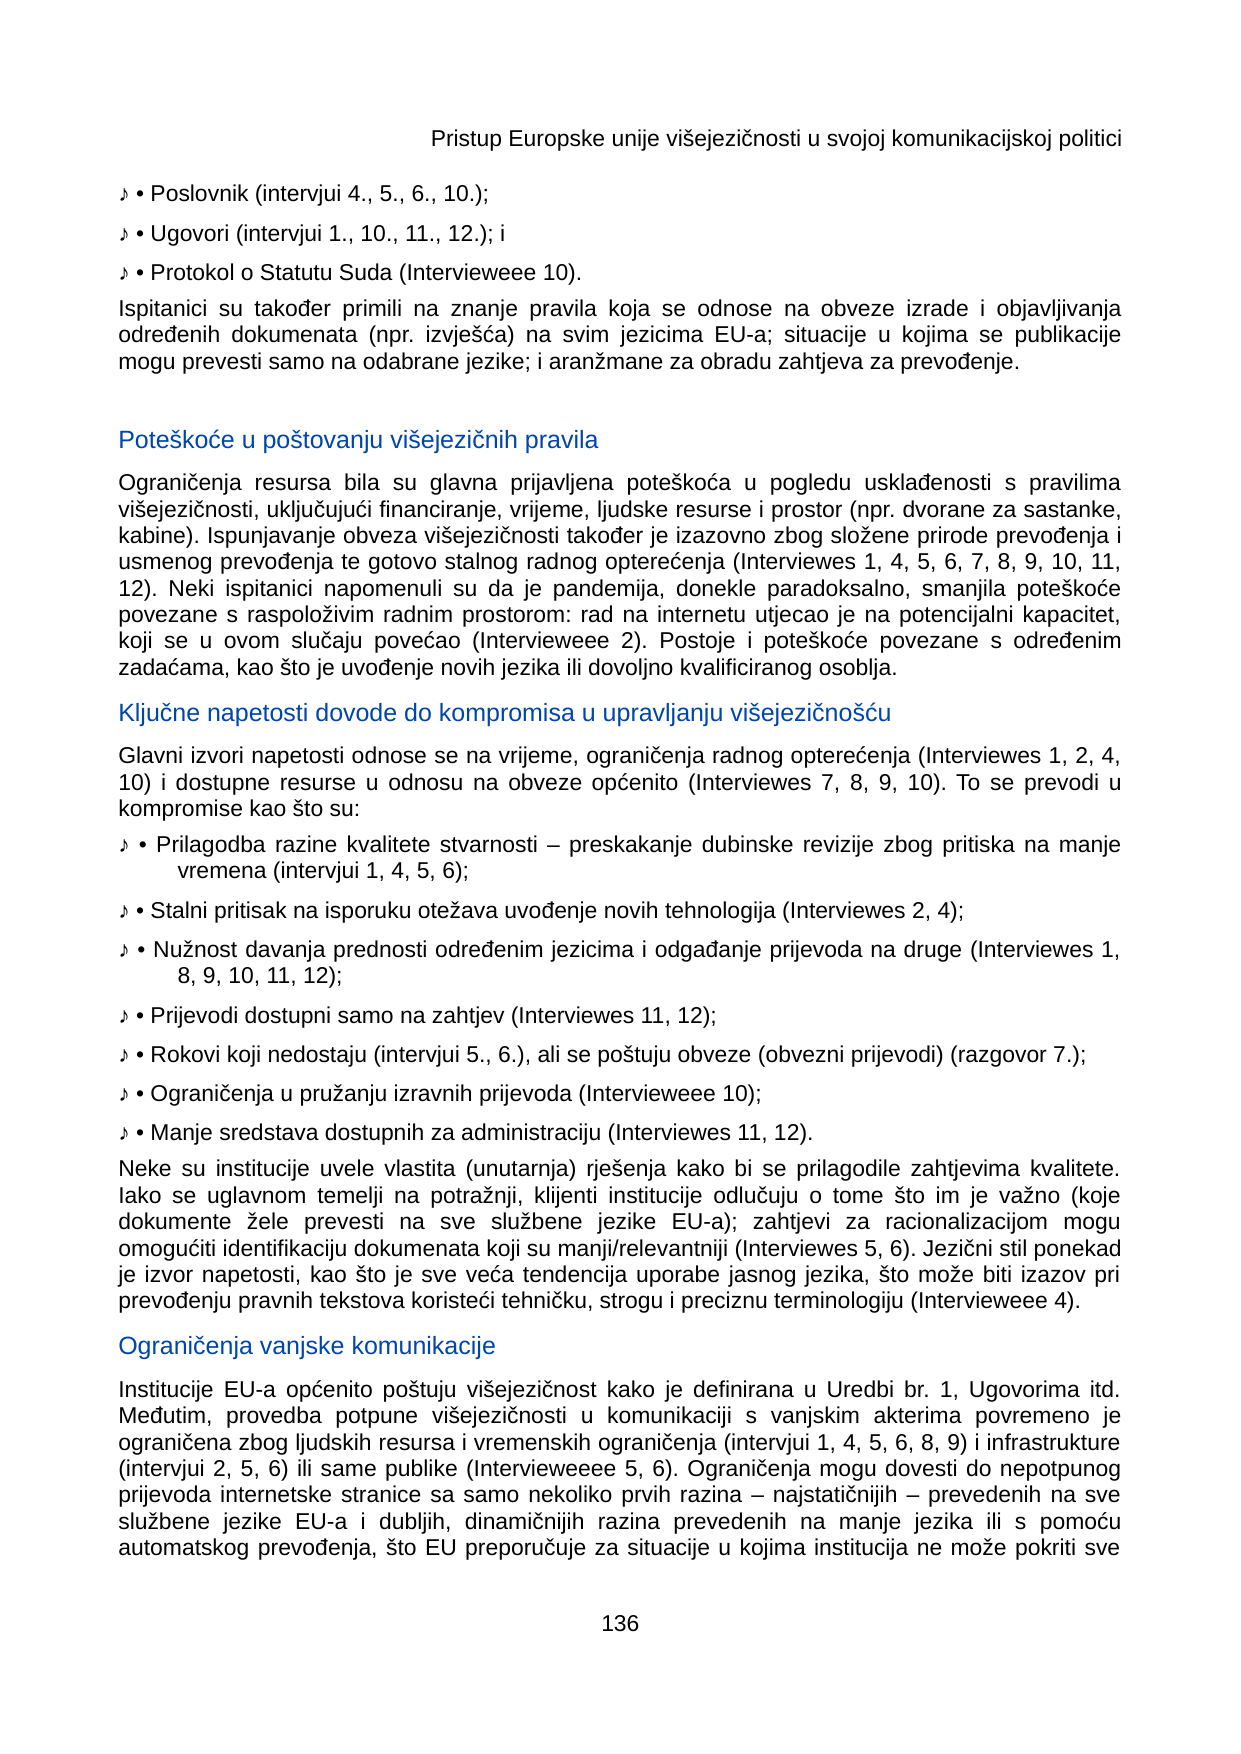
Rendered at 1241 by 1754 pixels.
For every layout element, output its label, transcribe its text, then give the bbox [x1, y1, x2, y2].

text Institucije EU-a općenito poštuju višejezičnost kako je definirana u Uredbi br. 1, Ugovorima itd. Međutim, provedba potpune višejezičnosti u komunikaciji s vanjskim akterima povremeno je ograničena zbog ljudskih resursa i vremenskih ograničenja (intervjui 1, 4, 5, 6, 8, 9) i infrastrukture (intervjui 2, 5, 6) ili same publike (Intervieweeee 5, 6). Ograničenja mogu dovesti do nepotpunog prijevoda internetske stranice sa samo nekoliko prvih razina – najstatičnijih – prevedenih na sve službene jezike EU-a i dubljih, dinamičnijih razina prevedenih na manje jezika ili s pomoću automatskog prevođenja, što EU preporučuje za situacije u kojima institucija ne može pokriti sve [118, 1376, 1122, 1560]
text Ispitanici su također primili na znanje pravila koja se odnose na obveze izrade i objavljivanja određenih dokumenata (npr. izvješća) na svim jezicima EU-a; situacije u kojima se publikacije mogu prevesti samo na odabrane jezike; i aranžmane za obradu zahtjeva za prevođenje. [118, 295, 1122, 374]
subtitle Poteškoće u poštovanju višejezičnih pravila [118, 425, 1122, 453]
subtitle Ograničenja vanjske komunikacije [118, 1331, 1122, 1360]
text ♪ • Ograničenja u pružanju izravnih prijevoda (Intervieweee 10); [118, 1080, 1122, 1106]
text ♪ • Prilagodba razine kvalitete stvarnosti – preskakanje dubinske revizije zbog pritiska na manje vremena (intervjui 1, 4, 5, 6); [118, 831, 1122, 884]
text ♪ • Protokol o Statutu Suda (Intervieweee 10). [118, 259, 1122, 285]
text ♪ • Stalni pritisak na isporuku otežava uvođenje novih tehnologija (Interviewes 2, 4); [118, 897, 1122, 923]
subtitle Ključne napetosti dovode do kompromisa u upravljanju višejezičnošću [118, 698, 1122, 727]
text Ograničenja resursa bila su glavna prijavljena poteškoća u pogledu usklađenosti s pravilima višejezičnosti, uključujući financiranje, vrijeme, ljudske resurse i prostor (npr. dvorane za sastanke, kabine). Ispunjavanje obveza višejezičnosti također je izazovno zbog složene prirode prevođenja i usmenog prevođenja te gotovo stalnog radnog opterećenja (Interviewes 1, 4, 5, 6, 7, 8, 9, 10, 11, 12). Neki ispitanici napomenuli su da je pandemija, donekle paradoksalno, smanjila poteškoće povezane s raspoloživim radnim prostorom: rad na internetu utjecao je na potencijalni kapacitet, koji se u ovom slučaju povećao (Intervieweee 2). Postoje i poteškoće povezane s određenim zadaćama, kao što je uvođenje novih jezika ili dovoljno kvalificiranog osoblja. [118, 469, 1122, 680]
text ♪ • Prijevodi dostupni samo na zahtjev (Interviewes 11, 12); [118, 1002, 1122, 1028]
text ♪ • Ugovori (intervjui 1., 10., 11., 12.); i [118, 220, 1122, 246]
text ♪ • Nužnost davanja prednosti određenim jezicima i odgađanje prijevoda na druge (Interviewes 1, 8, 9, 10, 11, 12); [118, 936, 1122, 989]
text ♪ • Manje sredstava dostupnih za administraciju (Interviewes 11, 12). [118, 1119, 1122, 1146]
text Neke su institucije uvele vlastita (unutarnja) rješenja kako bi se prilagodile zahtjevima kvalitete. Iako se uglavnom temelji na potražnji, klijenti institucije odlučuju o tome što im je važno (koje dokumente žele prevesti na sve službene jezike EU-a); zahtjevi za racionalizacijom mogu omogućiti identifikaciju dokumenata koji su manji/relevantniji (Interviewes 5, 6). Jezični stil ponekad je izvor napetosti, kao što je sve veća tendencija uporabe jasnog jezika, što može biti izazov pri prevođenju pravnih tekstova koristeći tehničku, strogu i preciznu terminologiju (Intervieweee 4). [118, 1155, 1122, 1313]
text Glavni izvori napetosti odnose se na vrijeme, ograničenja radnog opterećenja (Interviewes 1, 2, 4, 10) i dostupne resurse u odnosu na obveze općenito (Interviewes 7, 8, 9, 10). To se prevodi u kompromise kao što su: [118, 742, 1122, 821]
text ♪ • Rokovi koji nedostaju (intervjui 5., 6.), ali se poštuju obveze (obvezni prijevodi) (razgovor 7.); [118, 1041, 1122, 1067]
text ♪ • Poslovnik (intervjui 4., 5., 6., 10.); [118, 180, 1122, 207]
